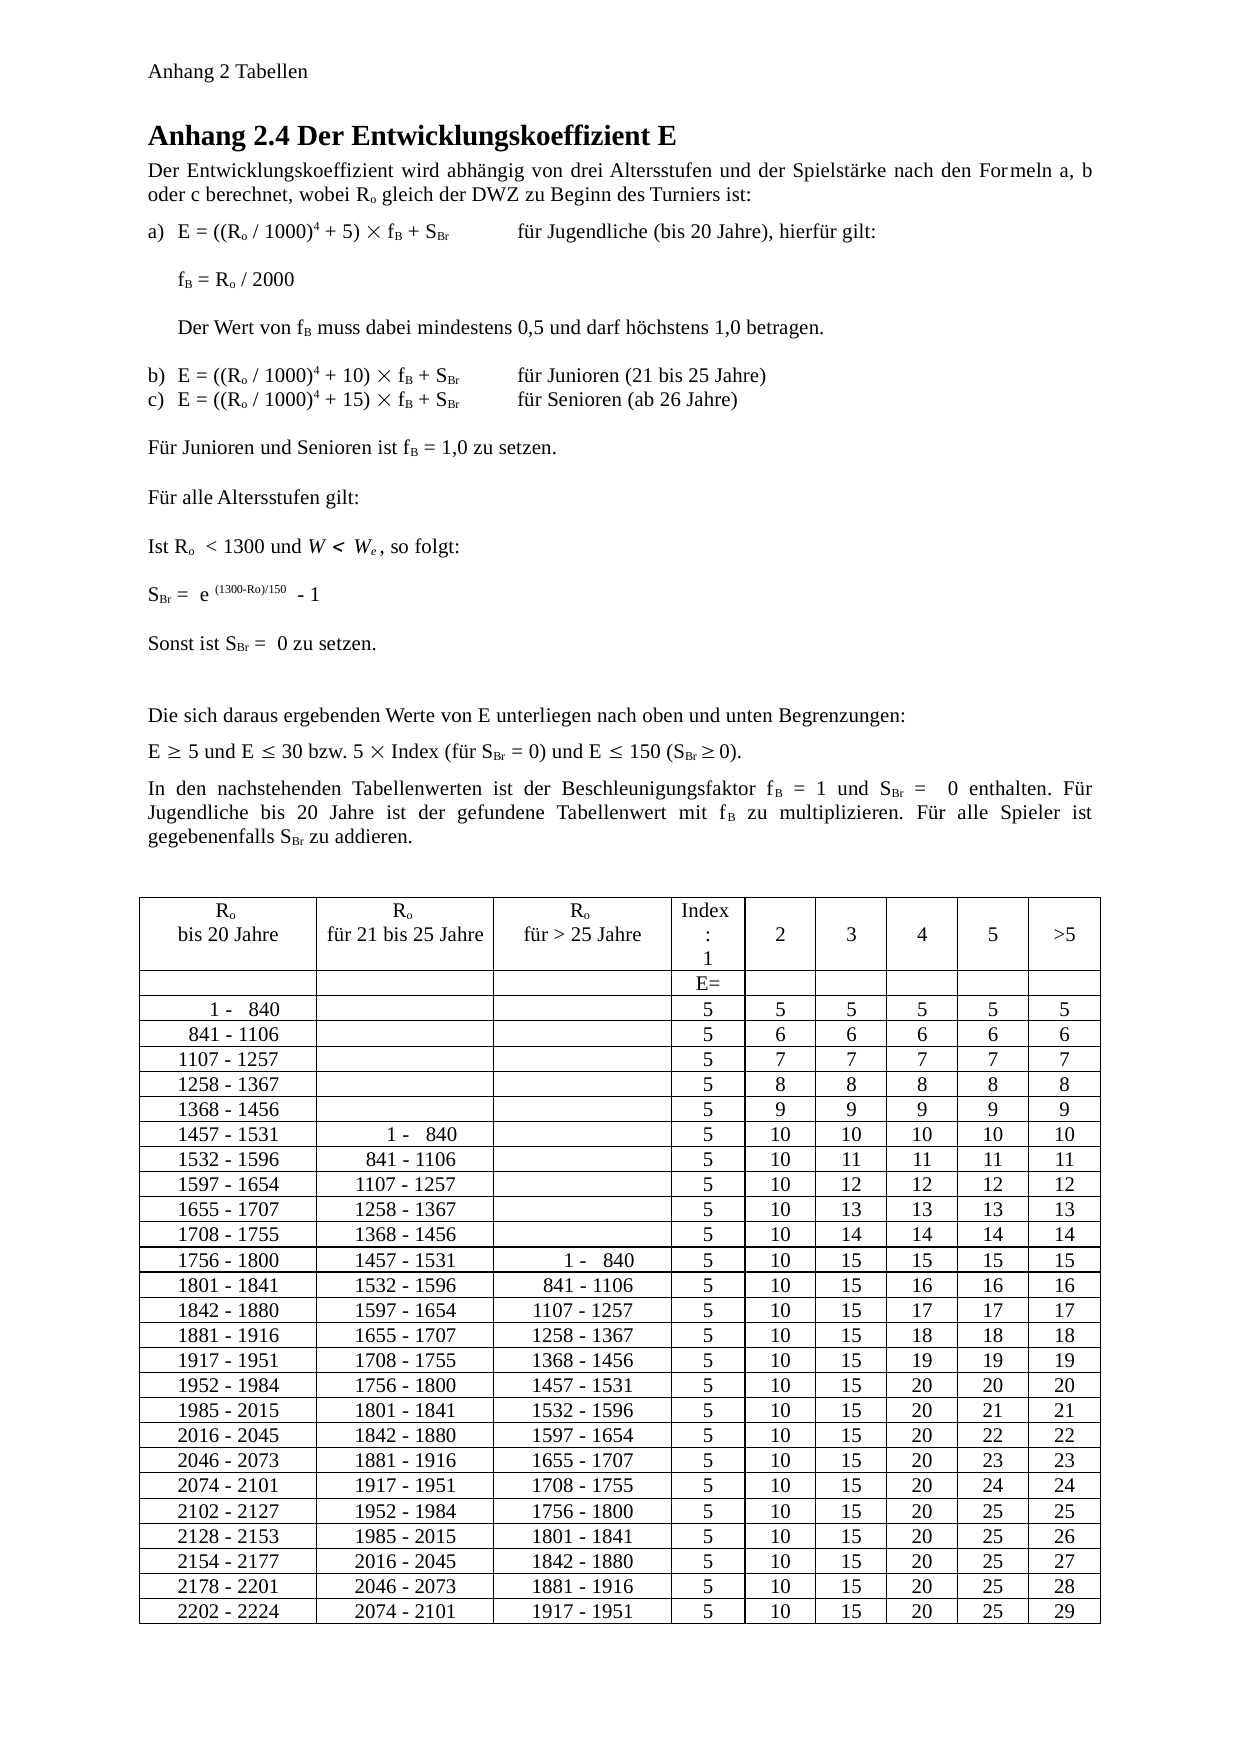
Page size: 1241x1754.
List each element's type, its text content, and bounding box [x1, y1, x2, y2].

table_cell [494, 1047, 671, 1071]
table_cell 1258 - 1367 [494, 1323, 671, 1347]
table_cell 1756 - 1800 [317, 1373, 493, 1397]
table_cell 1756 - 1800 [494, 1499, 671, 1522]
text In den nachstehenden Tabellenwerten ist der Beschleunigungsfaktor fB = 1 und SBr = 0 enthalten. Für Jugendliche bis 20 Jahre ist der gefundene Tabellenwert mit fB zu multiplizieren. Für alle Spieler ist gegebenenfalls SBr zu addieren. [148, 776, 1092, 848]
table_cell 1597 - 1654 [317, 1298, 493, 1322]
table_cell 20 [887, 1574, 957, 1598]
table_cell 14 [1029, 1222, 1100, 1246]
table_cell 1801 - 1841 [140, 1273, 316, 1297]
table_cell 12 [958, 1172, 1028, 1196]
table_cell 5 [672, 1499, 744, 1522]
table_cell 5 [958, 996, 1028, 1020]
table_cell 15 [816, 1273, 886, 1297]
table_cell 21 [1029, 1398, 1100, 1422]
table_cell 5 [672, 1348, 744, 1372]
table_cell 6 [816, 1021, 886, 1046]
table_cell 2202 - 2224 [140, 1599, 316, 1623]
table_cell 10 [746, 1122, 815, 1146]
table_cell 20 [887, 1448, 957, 1472]
table_cell 27 [1029, 1549, 1100, 1573]
table_cell 1597 - 1654 [494, 1423, 671, 1447]
table_cell 5 [672, 1524, 744, 1548]
table_cell 5 [672, 1222, 744, 1246]
table_cell 10 [746, 1448, 815, 1472]
text E  5 und E  30 bzw. 5  Index (für SBr = 0) und E  150 (SBr  0). [148, 739, 1092, 763]
table_cell 24 [1029, 1473, 1100, 1497]
table_cell 1368 - 1456 [494, 1348, 671, 1372]
table_cell 10 [816, 1122, 886, 1146]
table_cell 15 [816, 1348, 886, 1372]
table_cell 7 [958, 1047, 1028, 1071]
table_cell 1532 - 1596 [494, 1398, 671, 1422]
table_cell 10 [746, 1373, 815, 1397]
table_cell 20 [1029, 1373, 1100, 1397]
table_cell [1029, 971, 1100, 995]
text Der Entwicklungskoeffizient wird abhängig von drei Altersstufen und der Spielstärke nach den For­meln a, b oder c berechnet, wobei Ro gleich der DWZ zu Beginn des Turniers ist: [148, 158, 1092, 206]
table_cell 13 [816, 1197, 886, 1221]
table_cell 841 - 1106 [140, 1021, 316, 1046]
table_cell 8 [887, 1072, 957, 1096]
table_cell 2102 - 2127 [140, 1499, 316, 1522]
table_cell 12 [1029, 1172, 1100, 1196]
table_cell 18 [958, 1323, 1028, 1347]
list E = ((Ro / 1000)4 + 5)  fB + SBr für Jugendliche (bis 20 Jahre), hierfür gilt: [148, 218, 1092, 243]
table_cell [494, 1147, 671, 1171]
table_cell 5 [672, 1373, 744, 1397]
text Die sich daraus ergebenden Werte von E unterliegen nach oben und unten Begrenzungen: [148, 703, 1092, 727]
table_cell [140, 971, 316, 995]
table_cell [317, 996, 493, 1020]
table_cell 5 [672, 1197, 744, 1221]
table_cell 20 [887, 1599, 957, 1623]
table_cell 20 [887, 1373, 957, 1397]
table_cell 15 [816, 1448, 886, 1472]
table_cell 29 [1029, 1599, 1100, 1623]
table_cell 1258 - 1367 [140, 1072, 316, 1096]
table_cell 16 [1029, 1273, 1100, 1297]
table_cell [494, 1197, 671, 1221]
table_cell [317, 1072, 493, 1096]
table_cell 20 [958, 1373, 1028, 1397]
table_cell 1881 - 1916 [494, 1574, 671, 1598]
table_cell 10 [746, 1222, 815, 1246]
table_cell 17 [1029, 1298, 1100, 1322]
table_header 3 [816, 898, 886, 970]
table_cell 8 [1029, 1072, 1100, 1096]
table_cell 1801 - 1841 [494, 1524, 671, 1548]
table_cell 1917 - 1951 [317, 1473, 493, 1497]
table_cell 10 [746, 1549, 815, 1573]
table_cell 10 [746, 1599, 815, 1623]
table_cell [494, 1172, 671, 1196]
table_cell [494, 1021, 671, 1046]
table_cell 10 [746, 1574, 815, 1598]
table_cell 11 [958, 1147, 1028, 1171]
table_cell 15 [816, 1373, 886, 1397]
table_cell 10 [746, 1248, 815, 1271]
table_header Ro für 21 bis 25 Jahre [317, 898, 493, 970]
table_cell 8 [746, 1072, 815, 1096]
table_cell [494, 996, 671, 1020]
table_cell 15 [958, 1248, 1028, 1271]
table_cell 2016 - 2045 [317, 1549, 493, 1573]
table_cell 12 [816, 1172, 886, 1196]
table_cell 10 [746, 1348, 815, 1372]
table_cell 7 [1029, 1047, 1100, 1071]
table_cell 6 [958, 1021, 1028, 1046]
table_cell 10 [746, 1473, 815, 1497]
table_cell 5 [672, 1423, 744, 1447]
table_cell [317, 1021, 493, 1046]
table_cell 6 [1029, 1021, 1100, 1046]
table_cell 25 [1029, 1499, 1100, 1522]
table_cell 1655 - 1707 [494, 1448, 671, 1472]
table_cell 1917 - 1951 [140, 1348, 316, 1372]
table_cell 1368 - 1456 [140, 1097, 316, 1121]
table_cell 7 [816, 1047, 886, 1071]
table_cell 1457 - 1531 [317, 1248, 493, 1271]
table_header Ro für > 25 Jahre [494, 898, 671, 970]
table_cell 15 [816, 1398, 886, 1422]
table_cell 5 [672, 1574, 744, 1598]
table_cell 1 - 840 [140, 996, 316, 1020]
table_cell 10 [746, 1172, 815, 1196]
table_cell 1655 - 1707 [140, 1197, 316, 1221]
table_header 5 [958, 898, 1028, 970]
table_cell 26 [1029, 1524, 1100, 1548]
list E = ((Ro / 1000)4 + 15)  fB + SBr für Senioren (ab 26 Jahre) [148, 387, 1092, 411]
table_cell 20 [887, 1423, 957, 1447]
table_cell 15 [1029, 1248, 1100, 1271]
text Der Wert von fB muss dabei mindestens 0,5 und darf höchstens 1,0 betragen. [177, 315, 1092, 339]
table_cell 13 [958, 1197, 1028, 1221]
table_cell 19 [1029, 1348, 1100, 1372]
table_cell 15 [816, 1524, 886, 1548]
table_cell 10 [746, 1398, 815, 1422]
table_cell 1801 - 1841 [317, 1398, 493, 1422]
table_cell 20 [887, 1524, 957, 1548]
table_cell 1881 - 1916 [317, 1448, 493, 1472]
table_cell 19 [958, 1348, 1028, 1372]
table_cell [958, 971, 1028, 995]
text fB = Ro / 2000 [177, 267, 1092, 291]
table_cell [746, 971, 815, 995]
table_cell 5 [1029, 996, 1100, 1020]
table_cell 841 - 1106 [317, 1147, 493, 1171]
table_cell 1842 - 1880 [494, 1549, 671, 1573]
table_cell 5 [672, 1599, 744, 1623]
table_cell 5 [672, 1298, 744, 1322]
table_cell 5 [672, 1122, 744, 1146]
table_header Ro bis 20 Jahre [140, 898, 316, 970]
table_cell 5 [672, 1473, 744, 1497]
table_cell 1 - 840 [494, 1248, 671, 1271]
table_cell 2046 - 2073 [140, 1448, 316, 1472]
table_header 2 [746, 898, 815, 970]
text Für Junioren und Senioren ist fB = 1,0 zu setzen. [148, 435, 1092, 459]
subtitle Anhang 2.4 Der Entwicklungskoeffizient E [148, 118, 1092, 152]
table_cell 2178 - 2201 [140, 1574, 316, 1598]
table_cell 15 [816, 1574, 886, 1598]
table_cell 1842 - 1880 [317, 1423, 493, 1447]
list E = ((Ro / 1000)4 + 10)  fB + SBr für Junioren (21 bis 25 Jahre) [148, 363, 1092, 387]
table_cell 2128 - 2153 [140, 1524, 316, 1548]
table_cell E= [672, 971, 744, 995]
table_cell 19 [887, 1348, 957, 1372]
table_cell 1985 - 2015 [140, 1398, 316, 1422]
table_cell 18 [887, 1323, 957, 1347]
table_cell 25 [958, 1599, 1028, 1623]
table_cell 5 [672, 1273, 744, 1297]
table_cell 2074 - 2101 [317, 1599, 493, 1623]
table_cell 20 [887, 1473, 957, 1497]
table_cell 10 [746, 1323, 815, 1347]
table_cell 1107 - 1257 [140, 1047, 316, 1071]
table_cell 5 [672, 1398, 744, 1422]
table_cell 10 [958, 1122, 1028, 1146]
table_cell 14 [958, 1222, 1028, 1246]
table_cell [317, 971, 493, 995]
table_cell 5 [672, 1047, 744, 1071]
table_cell 15 [816, 1298, 886, 1322]
table_cell 15 [816, 1423, 886, 1447]
table_cell 17 [887, 1298, 957, 1322]
table_cell 841 - 1106 [494, 1273, 671, 1297]
table_cell 11 [1029, 1147, 1100, 1171]
table_cell 1457 - 1531 [140, 1122, 316, 1146]
table_cell 10 [746, 1423, 815, 1447]
table_cell 13 [887, 1197, 957, 1221]
table_cell 1708 - 1755 [494, 1473, 671, 1497]
table_cell 8 [816, 1072, 886, 1096]
table_cell 22 [958, 1423, 1028, 1447]
table_cell 5 [887, 996, 957, 1020]
table_cell 15 [816, 1599, 886, 1623]
table_cell 11 [816, 1147, 886, 1171]
table_cell [317, 1047, 493, 1071]
table_cell 5 [672, 1549, 744, 1573]
table_cell 5 [672, 1323, 744, 1347]
table_cell 5 [816, 996, 886, 1020]
table_cell 2016 - 2045 [140, 1423, 316, 1447]
table_cell 8 [958, 1072, 1028, 1096]
table_cell 11 [887, 1147, 957, 1171]
table_cell 1368 - 1456 [317, 1222, 493, 1246]
table_cell 1756 - 1800 [140, 1248, 316, 1271]
table_cell 1985 - 2015 [317, 1524, 493, 1548]
table_cell 21 [958, 1398, 1028, 1422]
table_cell 15 [887, 1248, 957, 1271]
table_cell [887, 971, 957, 995]
table_cell 15 [816, 1323, 886, 1347]
table_cell 7 [887, 1047, 957, 1071]
table_cell 1708 - 1755 [140, 1222, 316, 1246]
table_cell 6 [887, 1021, 957, 1046]
table_cell 1 - 840 [317, 1122, 493, 1146]
table_cell 9 [746, 1097, 815, 1121]
table_cell 13 [1029, 1197, 1100, 1221]
text Für alle Altersstufen gilt: [148, 484, 1092, 509]
table_cell 20 [887, 1398, 957, 1422]
table_cell 1457 - 1531 [494, 1373, 671, 1397]
table_header Index : 1 [672, 898, 744, 970]
table_cell 25 [958, 1524, 1028, 1548]
table_cell 15 [816, 1549, 886, 1573]
table_cell 10 [746, 1524, 815, 1548]
text SBr = e (1300-Ro)/150 - 1 [148, 582, 1092, 606]
table_cell 23 [958, 1448, 1028, 1472]
table_cell 18 [1029, 1323, 1100, 1347]
table_cell 9 [958, 1097, 1028, 1121]
table_header 4 [887, 898, 957, 970]
table_cell 5 [672, 1448, 744, 1472]
table_cell [494, 1072, 671, 1096]
table_cell 1258 - 1367 [317, 1197, 493, 1221]
table_cell 2046 - 2073 [317, 1574, 493, 1598]
table_cell 16 [887, 1273, 957, 1297]
table_cell 5 [672, 1248, 744, 1271]
table_cell 14 [816, 1222, 886, 1246]
table_cell 1952 - 1984 [317, 1499, 493, 1522]
table_cell 14 [887, 1222, 957, 1246]
text Sonst ist SBr = 0 zu setzen. [148, 630, 1092, 654]
table_cell 10 [1029, 1122, 1100, 1146]
table_cell 20 [887, 1549, 957, 1573]
table_cell [494, 1222, 671, 1246]
table_cell 1107 - 1257 [317, 1172, 493, 1196]
table_cell 15 [816, 1499, 886, 1522]
table_cell 1532 - 1596 [317, 1273, 493, 1297]
table_cell 1655 - 1707 [317, 1323, 493, 1347]
table_cell 1881 - 1916 [140, 1323, 316, 1347]
table_cell 5 [672, 1072, 744, 1096]
table_cell 1597 - 1654 [140, 1172, 316, 1196]
table_cell 1107 - 1257 [494, 1298, 671, 1322]
table_cell 24 [958, 1473, 1028, 1497]
table_header >5 [1029, 898, 1100, 970]
table_cell 9 [887, 1097, 957, 1121]
table_cell 5 [672, 1021, 744, 1046]
table_cell 25 [958, 1549, 1028, 1573]
table_cell 10 [746, 1298, 815, 1322]
table_cell 7 [746, 1047, 815, 1071]
table_cell 1532 - 1596 [140, 1147, 316, 1171]
table_cell 23 [1029, 1448, 1100, 1472]
table_cell 22 [1029, 1423, 1100, 1447]
table_cell 15 [816, 1473, 886, 1497]
table_cell 10 [887, 1122, 957, 1146]
table_cell 6 [746, 1021, 815, 1046]
table_cell 1842 - 1880 [140, 1298, 316, 1322]
table_cell 1708 - 1755 [317, 1348, 493, 1372]
table_cell 17 [958, 1298, 1028, 1322]
table_cell 25 [958, 1574, 1028, 1598]
table_cell 5 [672, 1147, 744, 1171]
table_cell [317, 1097, 493, 1121]
table_cell 9 [816, 1097, 886, 1121]
table_cell 9 [1029, 1097, 1100, 1121]
table_cell 5 [672, 1172, 744, 1196]
table_cell 16 [958, 1273, 1028, 1297]
table_cell 10 [746, 1499, 815, 1522]
table_cell 10 [746, 1197, 815, 1221]
table_cell 1952 - 1984 [140, 1373, 316, 1397]
table_cell 5 [746, 996, 815, 1020]
table_cell [494, 971, 671, 995]
table_cell [494, 1097, 671, 1121]
table_cell 1917 - 1951 [494, 1599, 671, 1623]
table_cell 2154 - 2177 [140, 1549, 316, 1573]
table_cell 5 [672, 1097, 744, 1121]
table_cell 10 [746, 1147, 815, 1171]
table_cell 15 [816, 1248, 886, 1271]
table_cell 25 [958, 1499, 1028, 1522]
table_cell 12 [887, 1172, 957, 1196]
table_cell 28 [1029, 1574, 1100, 1598]
text Ist Ro < 1300 und W We , so folgt: [148, 534, 1092, 558]
table_cell 2074 - 2101 [140, 1473, 316, 1497]
table_cell 20 [887, 1499, 957, 1522]
table_cell 10 [746, 1273, 815, 1297]
table_cell 5 [672, 996, 744, 1020]
table_cell [816, 971, 886, 995]
table_cell [494, 1122, 671, 1146]
